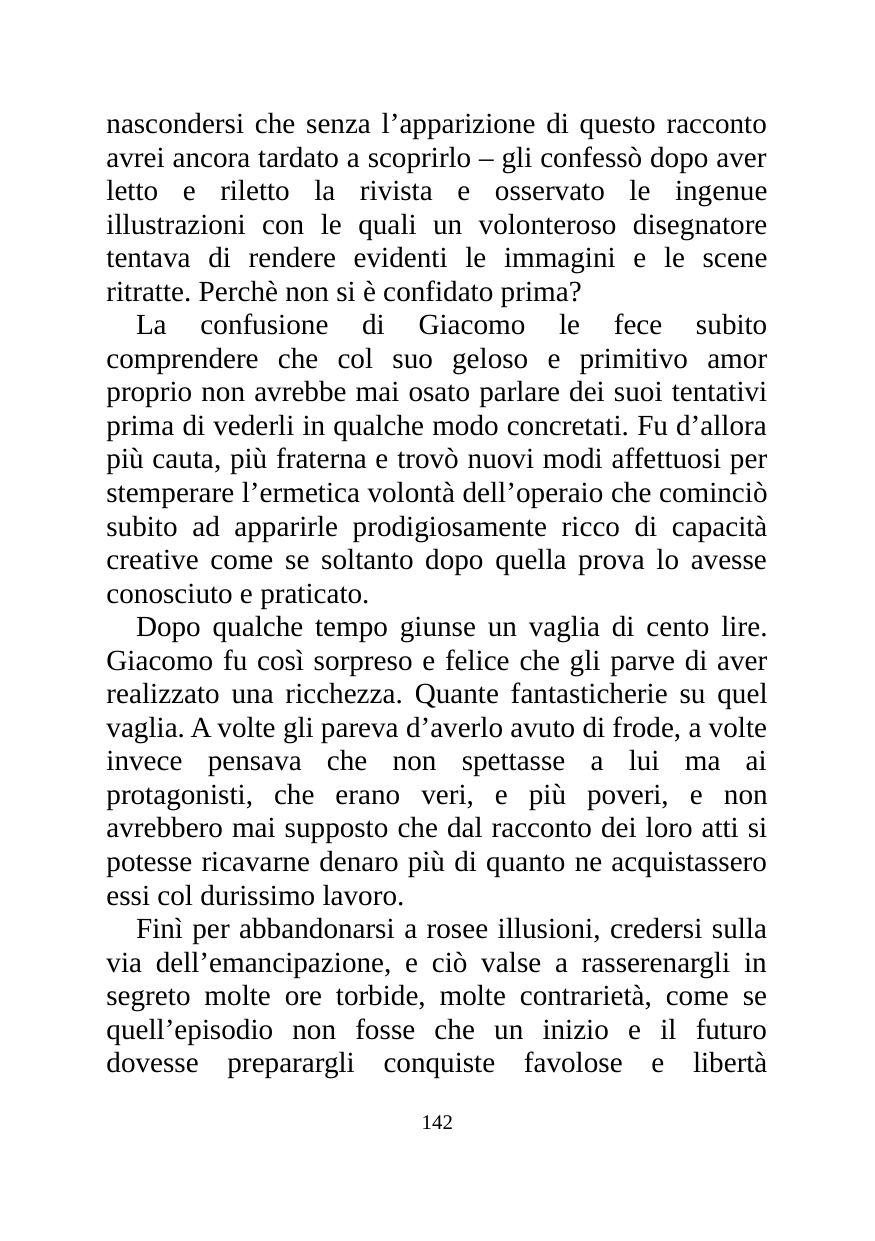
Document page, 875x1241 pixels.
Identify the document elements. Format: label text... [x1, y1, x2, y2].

text La confusione di Giacomo le fece subito comprendere che col suo geloso e primitivo amor proprio non avrebbe mai osato parlare dei suoi tentativi prima di vederli in qualche modo concretati. Fu d’allora più cauta, più fraterna e trovò nuovi modi affettuosi per stemperare l’ermetica volontà dell’operaio che cominciò subito ad apparirle prodigiosamente ricco di capacità creative come se soltanto dopo quella prova lo avesse conosciuto e praticato. [106, 307, 768, 609]
text Finì per abbandonarsi a rosee illusioni, credersi sulla via dell’emancipazione, e ciò valse a rasserenargli in segreto molte ore torbide, molte contrarietà, come se quell’episodio non fosse che un inizio e il futuro dovesse preparargli conquiste favolose e libertà [106, 911, 768, 1079]
text Dopo qualche tempo giunse un vaglia di cento lire. Giacomo fu così sorpreso e felice che gli parve di aver realizzato una ricchezza. Quante fantasticherie su quel vaglia. A volte gli pareva d’averlo avuto di frode, a volte invece pensava che non spettasse a lui ma ai protagonisti, che erano veri, e più poveri, e non avrebbero mai supposto che dal racconto dei loro atti si potesse ricavarne denaro più di quanto ne acquistassero essi col durissimo lavoro. [106, 609, 768, 911]
text nascondersi che senza l’apparizione di questo racconto avrei ancora tardato a scoprirlo – gli confessò dopo aver letto e riletto la rivista e osservato le ingenue illustrazioni con le quali un volonteroso disegnatore tentava di rendere evidenti le immagini e le scene ritratte. Perchè non si è confidato prima? [106, 106, 768, 307]
